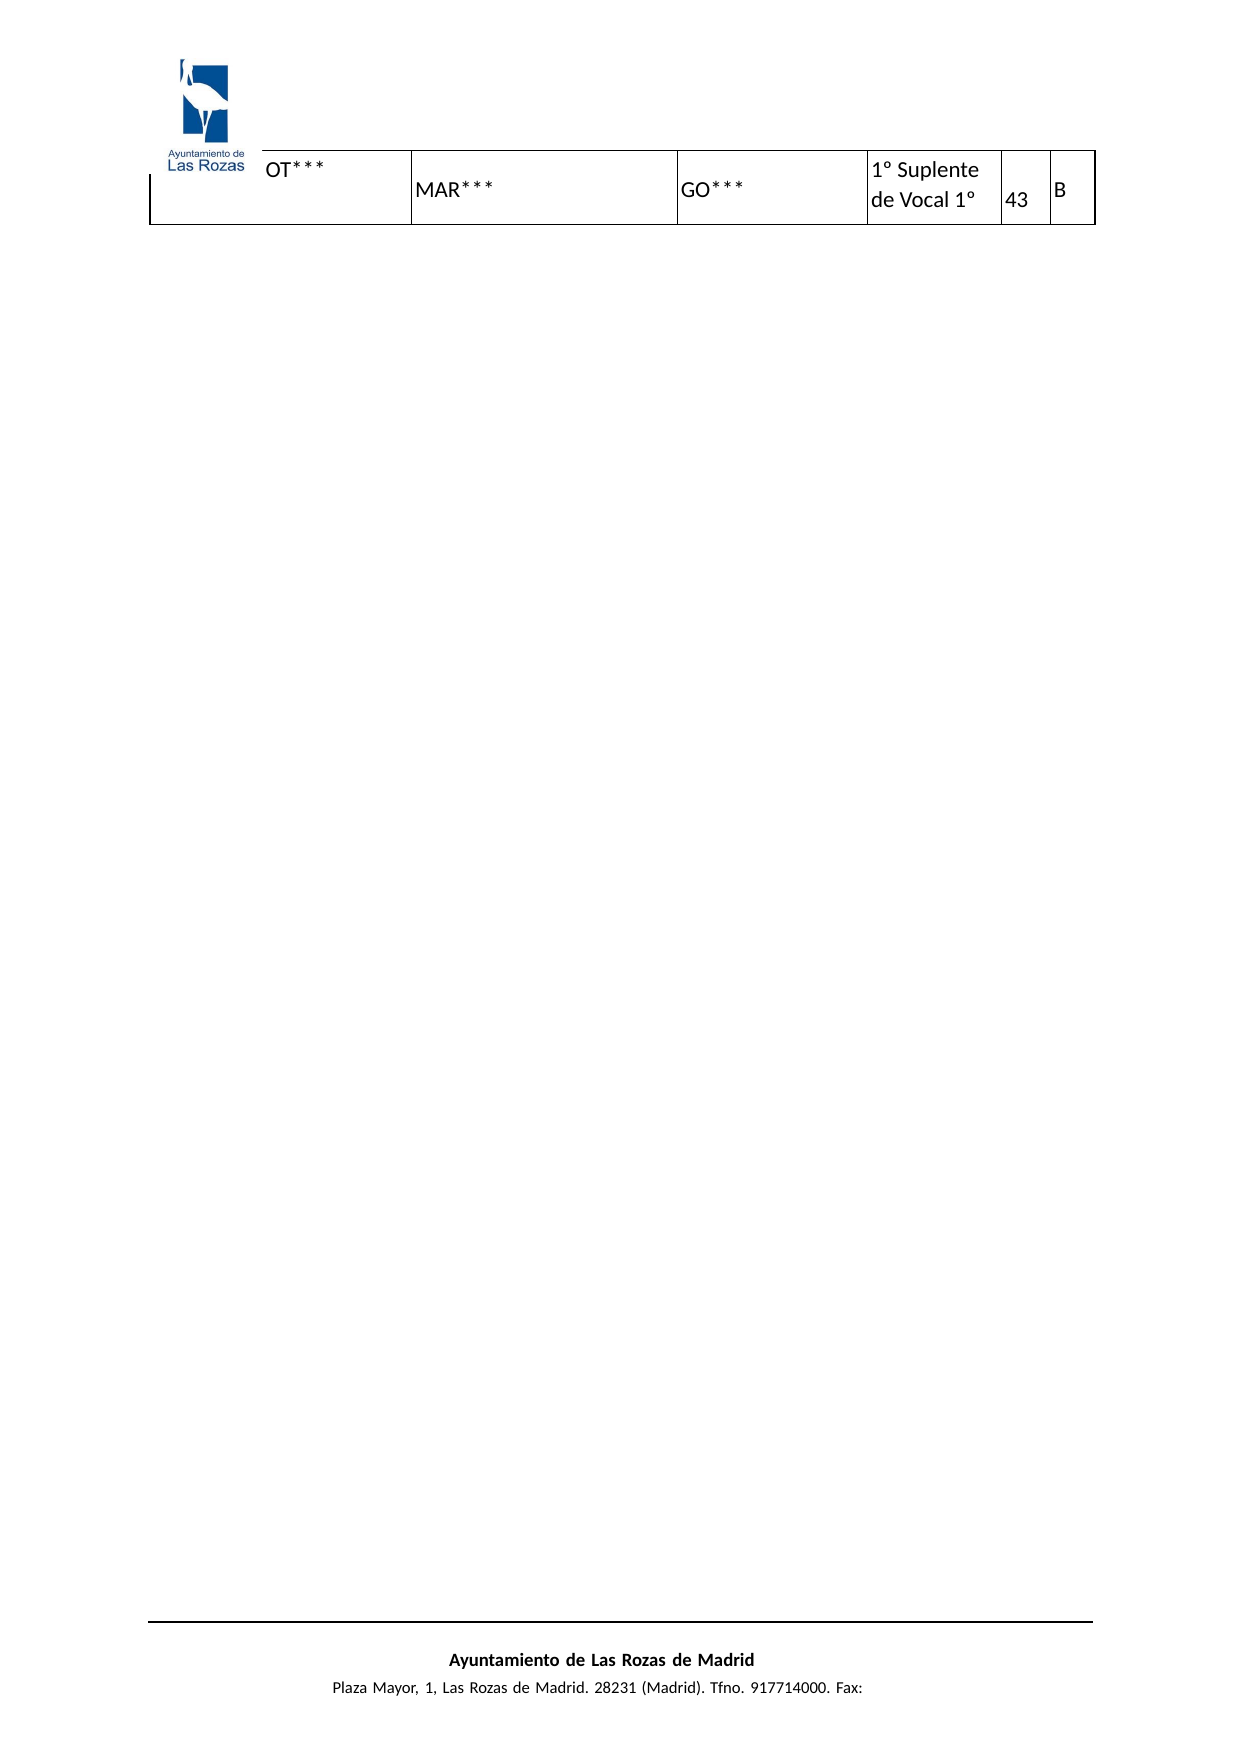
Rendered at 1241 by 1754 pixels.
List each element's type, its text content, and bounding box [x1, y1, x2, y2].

table_cell GO*** [678, 151, 867, 224]
table_cell OT*** [151, 151, 411, 224]
table_cell 43 [1002, 151, 1050, 224]
table_cell MAR*** [412, 151, 677, 224]
table_cell B [1051, 151, 1094, 224]
table_cell 1º Suplente de Vocal 1º [868, 151, 1001, 224]
